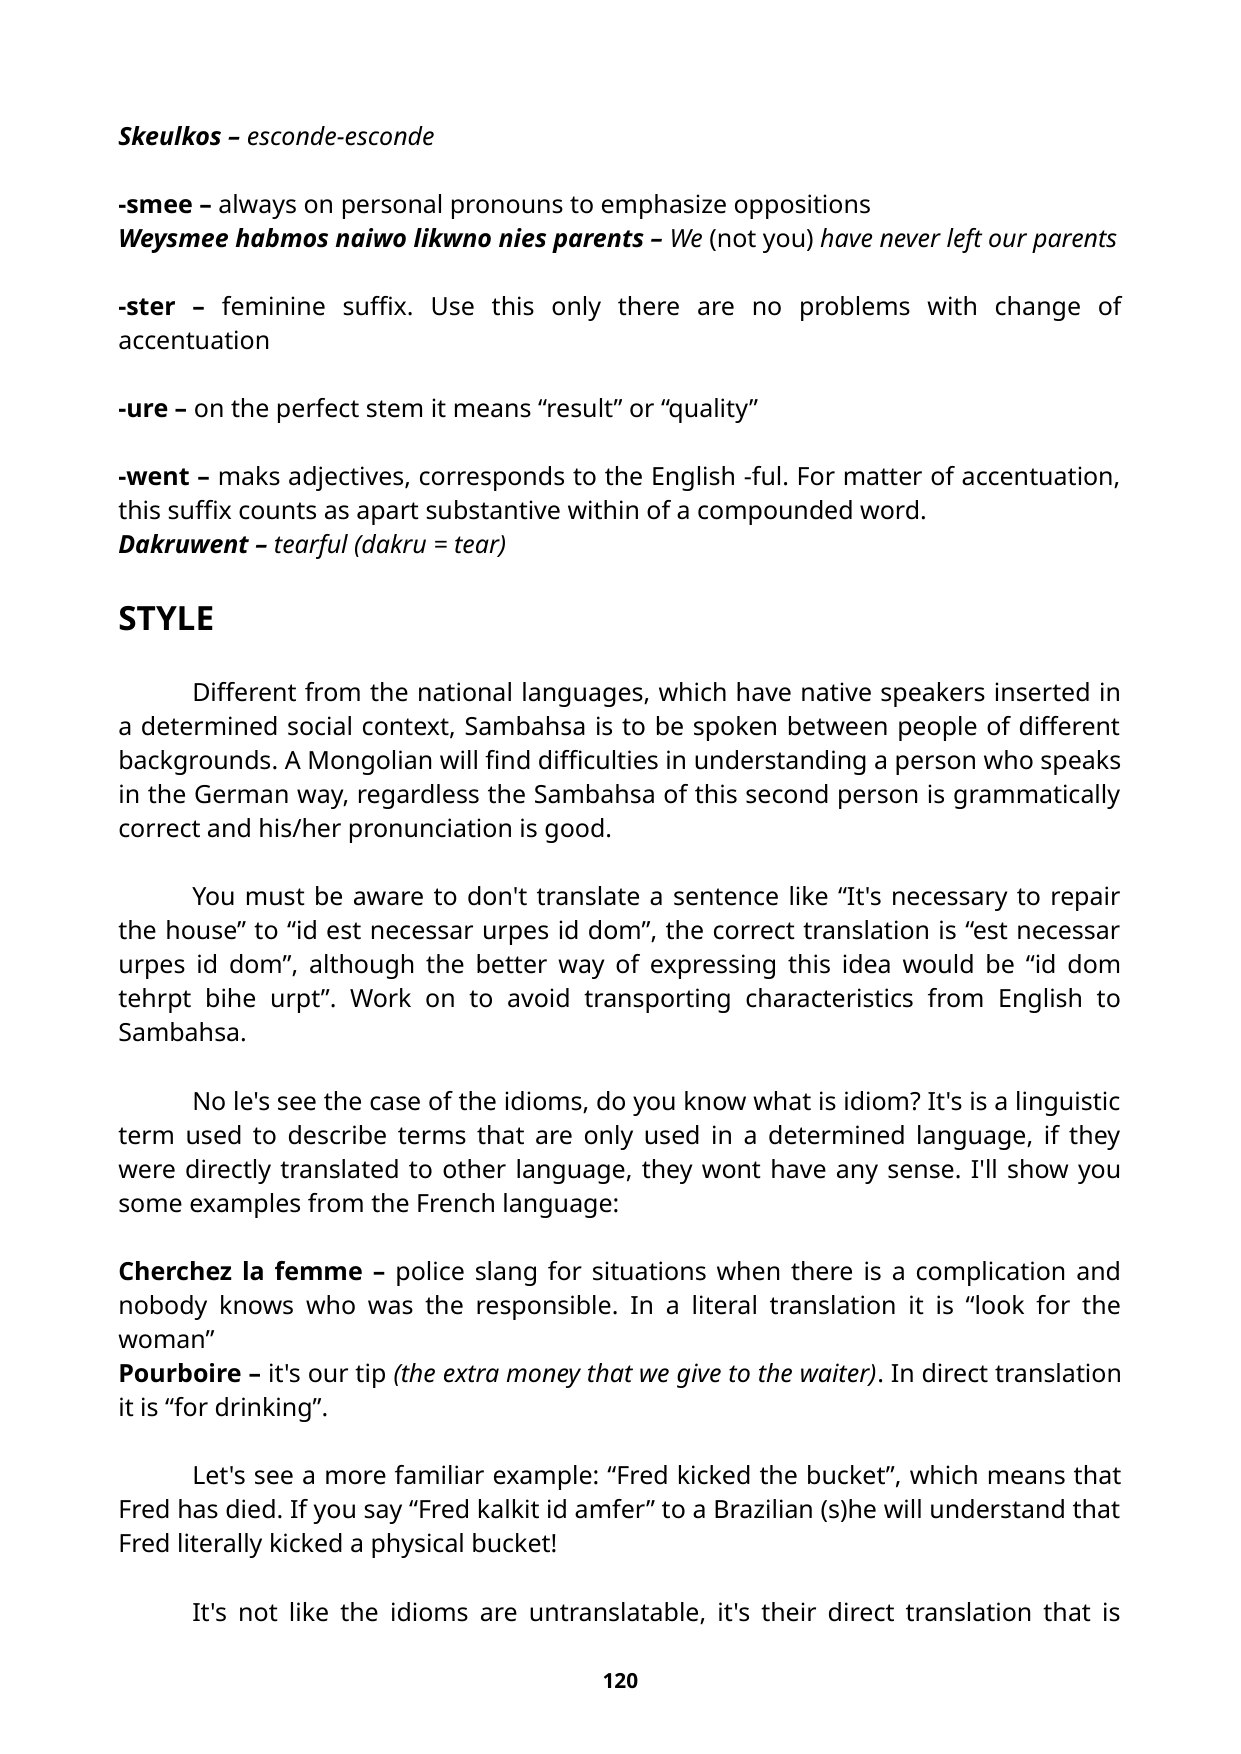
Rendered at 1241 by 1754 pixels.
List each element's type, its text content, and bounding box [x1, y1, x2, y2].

text Cherchez la femme – police slang for situations when there is a complication and nobody knows who was the responsible. In a literal translation it is “look for the woman” [118, 1253, 1122, 1356]
text -ster – feminine suffix. Use this only there are no problems with change of accentuation [118, 288, 1122, 357]
text -ure – on the perfect stem it means “result” or “quality” [118, 391, 1122, 425]
text No le's see the case of the idioms, do you know what is idiom? It's is a linguistic term used to describe terms that are only used in a determined language, if they were directly translated to other language, they wont have any sense. I'll show you some examples from the French language: [118, 1083, 1122, 1219]
text Skeulkos – esconde-esconde [118, 118, 1122, 152]
text -smee – always on personal pronouns to emphasize oppositions [118, 186, 1122, 220]
text Let's see a more familiar example: “Fred kicked the bucket”, which means that Fred has died. If you say “Fred kalkit id amfer” to a Brazilian (s)he will understand that Fred literally kicked a physical bucket! [118, 1458, 1122, 1560]
text It's not like the idioms are untranslatable, it's their direct translation that is [118, 1594, 1122, 1628]
text You must be aware to don't translate a sentence like “It's necessary to repair the house” to “id est necessar urpes id dom”, the correct translation is “est necessar urpes id dom”, although the better way of expressing this idea would be “id dom tehrpt bihe urpt”. Work on to avoid transporting characteristics from English to Sambahsa. [118, 879, 1122, 1049]
text Dakruwent – tearful (dakru = tear) [118, 527, 1122, 561]
text Different from the national languages, which have native speakers inserted in a determined social context, Sambahsa is to be spoken between people of different backgrounds. A Mongolian will find difficulties in understanding a person who speaks in the German way, regardless the Sambahsa of this second person is grammatically correct and his/her pronunciation is good. [118, 674, 1122, 845]
text -went – maks adjectives, corresponds to the English -ful. For matter of accentuation, this suffix counts as apart substantive within of a compounded word. [118, 459, 1122, 527]
subtitle STYLE [118, 595, 1122, 640]
text Weysmee habmos naiwo likwno nies parents – We (not you) have never left our parents [118, 220, 1122, 254]
text Pourboire – it's our tip (the extra money that we give to the waiter). In direct translation it is “for drinking”. [118, 1356, 1122, 1424]
